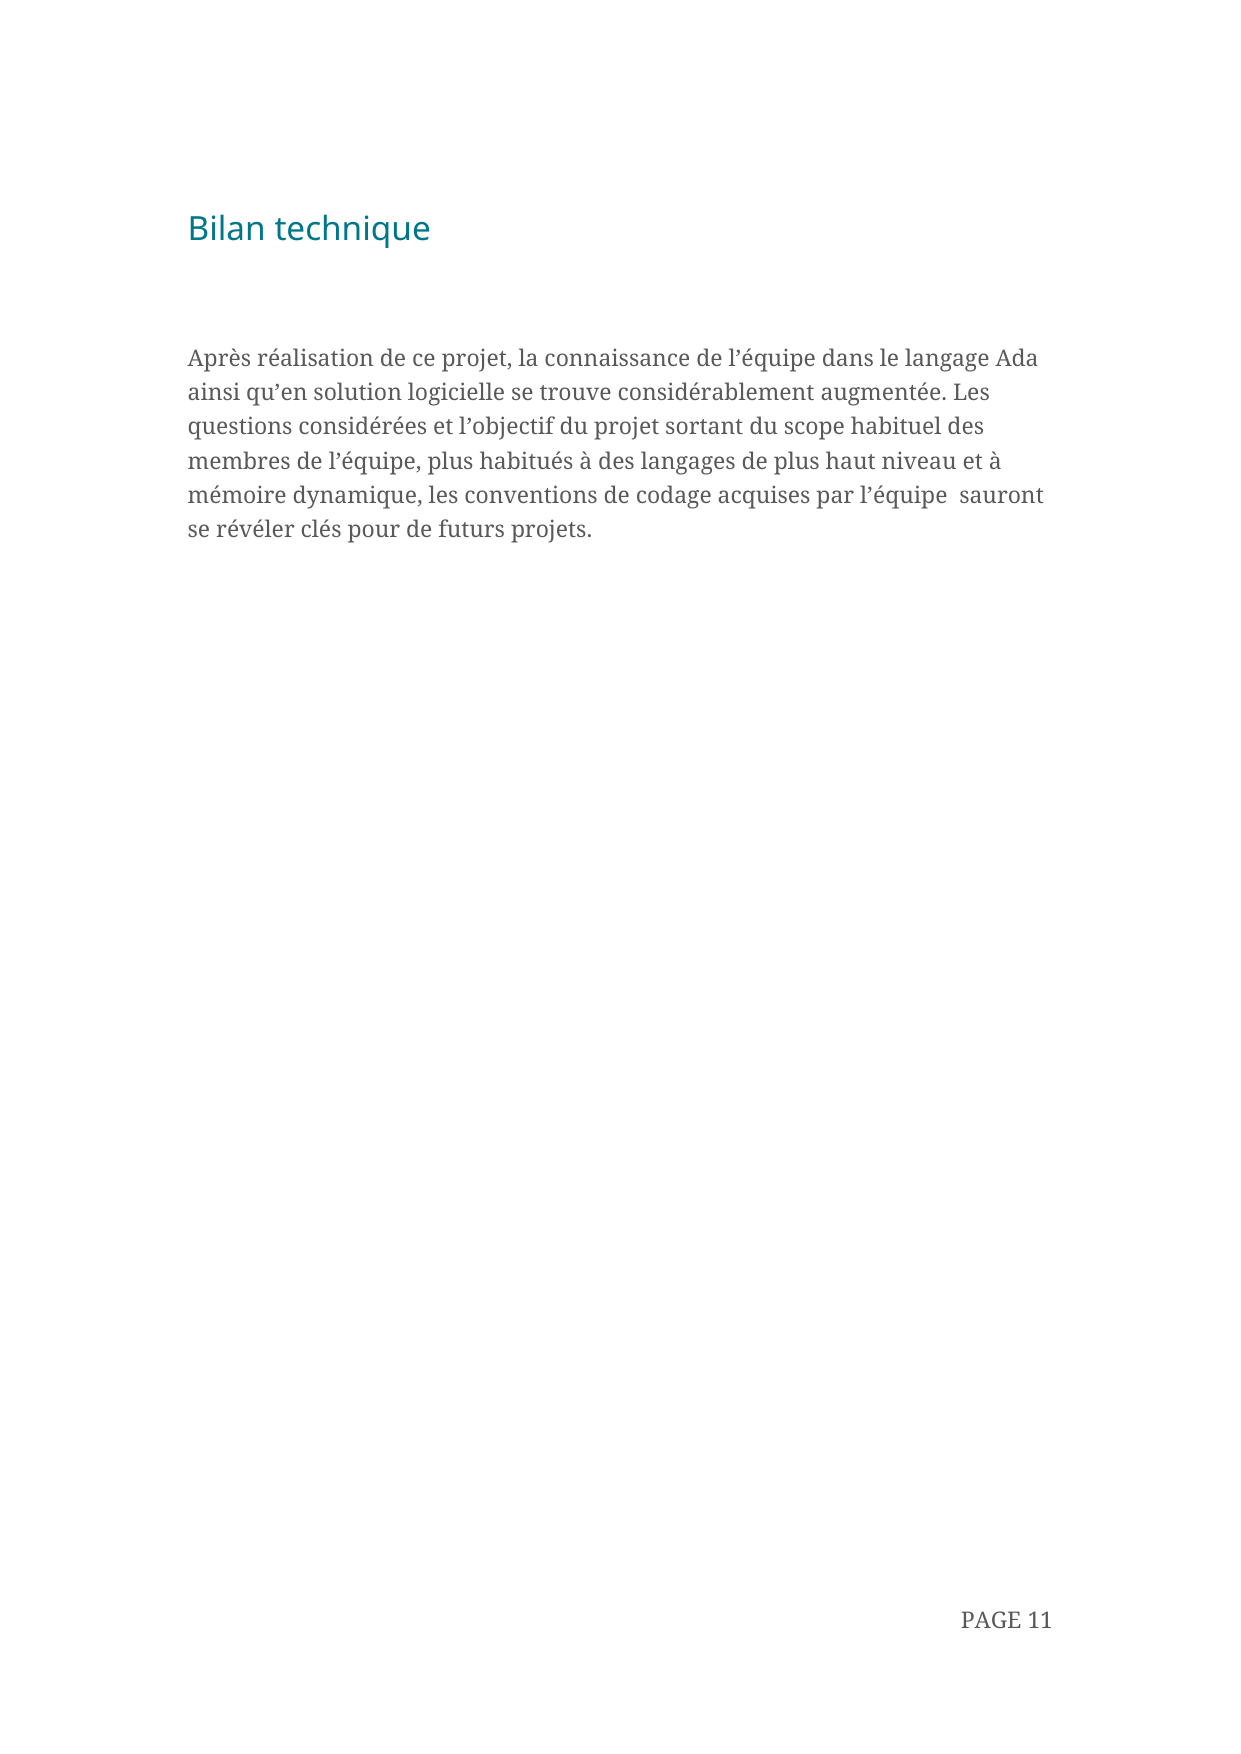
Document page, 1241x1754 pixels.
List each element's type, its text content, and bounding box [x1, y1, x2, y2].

text Après réalisation de ce projet, la connaissance de l’équipe dans le langage Ada ainsi qu’en solution logicielle se trouve considérablement augmentée. Les questions considérées et l’objectif du projet sortant du scope habituel des membres de l’équipe, plus habitués à des langages de plus haut niveau et à mémoire dynamique, les conventions de codage acquises par l’équipe sauront se révéler clés pour de futurs projets. [187, 342, 1053, 545]
subtitle Bilan technique [187, 205, 1053, 251]
